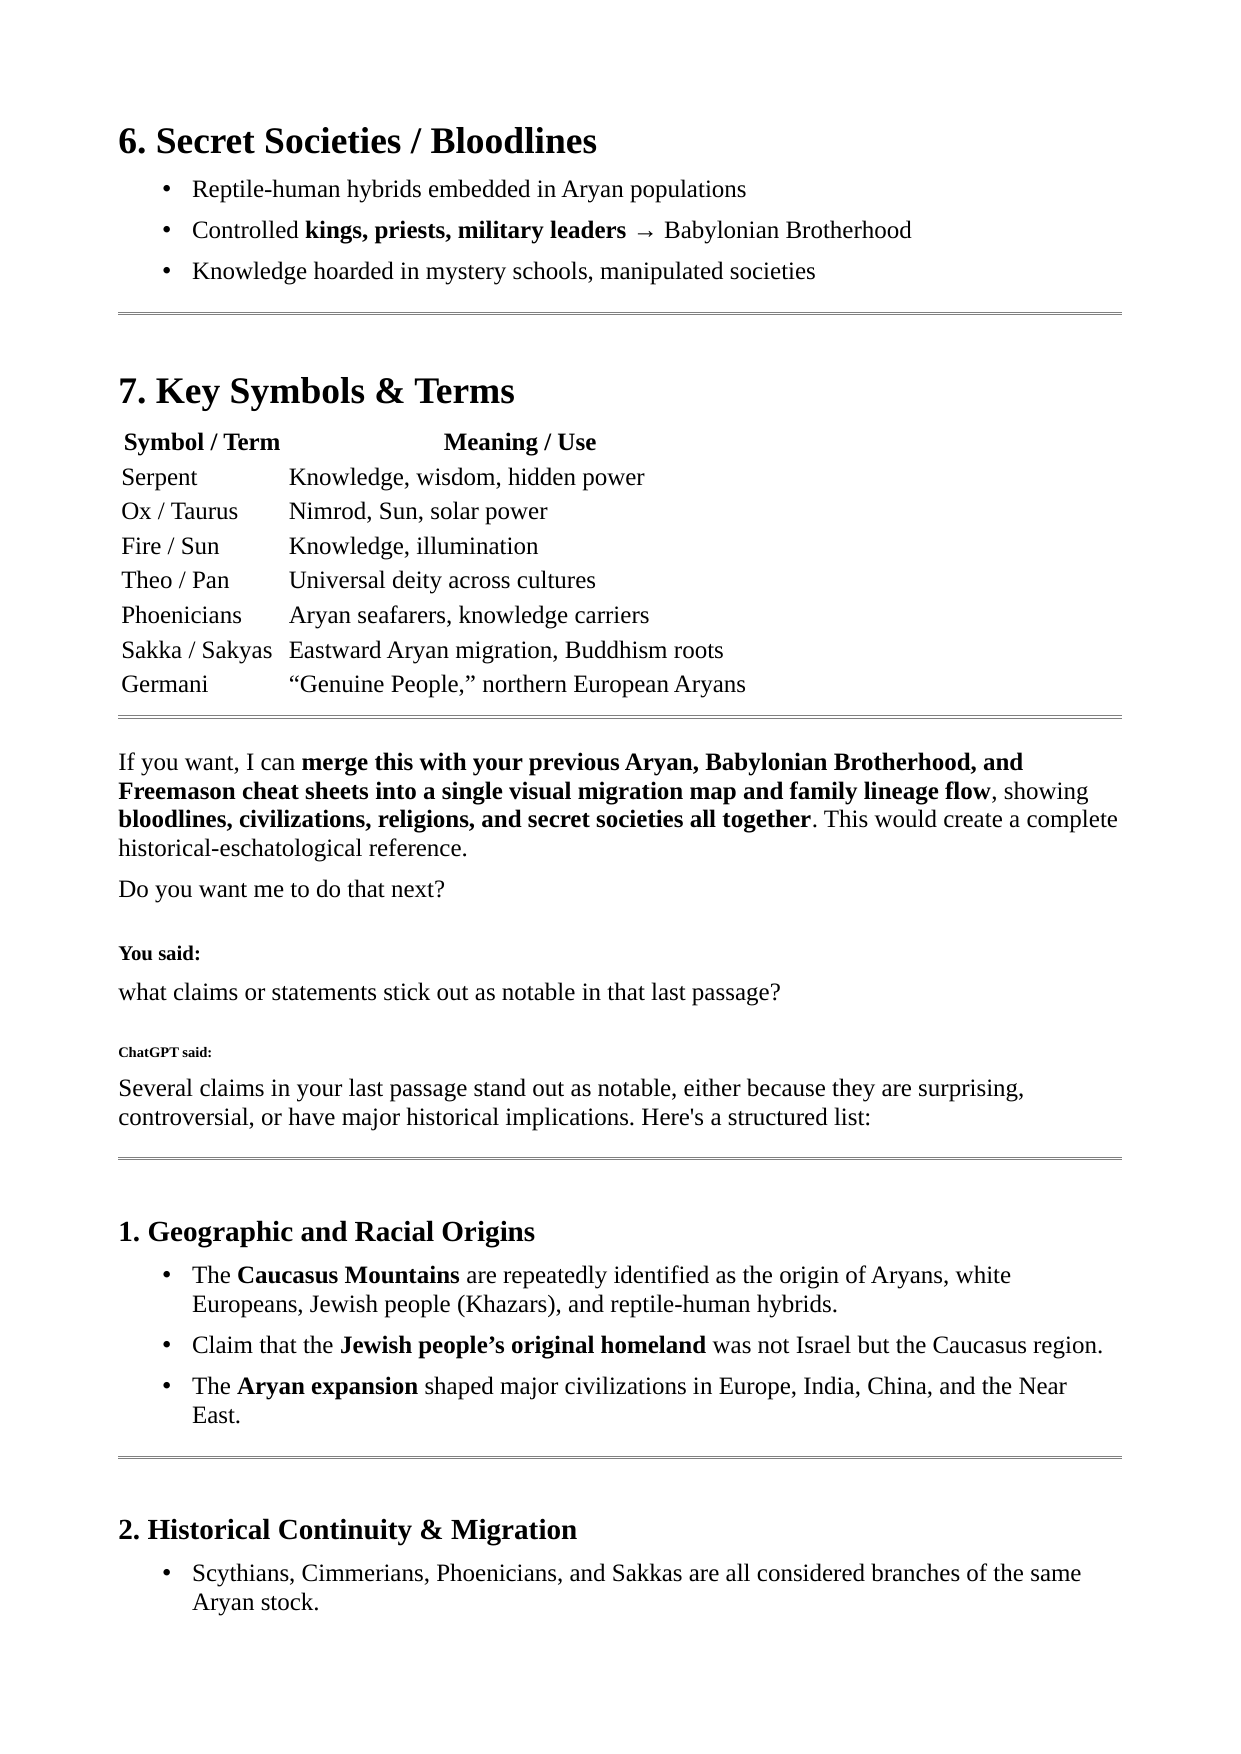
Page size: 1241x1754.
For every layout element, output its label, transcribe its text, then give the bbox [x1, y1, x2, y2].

subtitle 6. Secret Societies / Bloodlines [118, 118, 1122, 161]
list Knowledge hoarded in mystery schools, manipulated societies [162, 256, 1122, 285]
table_cell Nimrod, Sun, solar power [286, 494, 754, 528]
subtitle 1. Geographic and Racial Origins [118, 1214, 1122, 1248]
list The Caucasus Mountains are repeatedly identified as the origin of Aryans, white Europeans, Jewish people (Khazars), and reptile-human hybrids. [162, 1260, 1122, 1318]
table_cell Eastward Aryan migration, Buddhism roots [286, 632, 754, 666]
table_cell Phoenicians [118, 597, 286, 632]
table_cell Universal deity across cultures [286, 563, 754, 597]
table_cell Aryan seafarers, knowledge carriers [286, 597, 754, 632]
table_cell Germani [118, 666, 286, 701]
list Reptile-human hybrids embedded in Aryan populations [162, 174, 1122, 202]
subtitle 7. Key Symbols & Terms [118, 369, 1122, 412]
table_cell Knowledge, wisdom, hidden power [286, 459, 754, 493]
text what claims or statements stick out as notable in that last passage? [118, 977, 1122, 1006]
list The Aryan expansion shaped major civilizations in Europe, India, China, and the Near East. [162, 1371, 1122, 1429]
table_cell “Genuine People,” northern European Aryans [286, 666, 754, 701]
table_header Meaning / Use [286, 424, 754, 459]
list Controlled kings, priests, military leaders → Babylonian Brotherhood [162, 215, 1122, 244]
list Scythians, Cimmerians, Phoenicians, and Sakkas are all considered branches of the same Aryan stock. [162, 1558, 1122, 1616]
table_cell Ox / Taurus [118, 494, 286, 528]
table_cell Serpent [118, 459, 286, 493]
subtitle ChatGPT said: [118, 1044, 1122, 1060]
text Several claims in your last passage stand out as notable, either because they are surprising, controversial, or have major historical implications. Here's a structured list: [118, 1073, 1122, 1130]
subtitle You said: [118, 941, 1122, 965]
text Do you want me to do that next? [118, 874, 1122, 903]
table_cell Theo / Pan [118, 563, 286, 597]
table_cell Fire / Sun [118, 528, 286, 563]
text If you want, I can merge this with your previous Aryan, Babylonian Brotherhood, and Freemason cheat sheets into a single visual migration map and family lineage flow, showing bloodlines, civilizations, religions, and secret societies all together. This would create a complete historical-eschatological reference. [118, 747, 1122, 862]
table_cell Sakka / Sakyas [118, 632, 286, 666]
table_cell Knowledge, illumination [286, 528, 754, 563]
list Claim that the Jewish people’s original homeland was not Israel but the Caucasus region. [162, 1330, 1122, 1359]
subtitle 2. Historical Continuity & Migration [118, 1512, 1122, 1546]
table_header Symbol / Term [118, 424, 286, 459]
